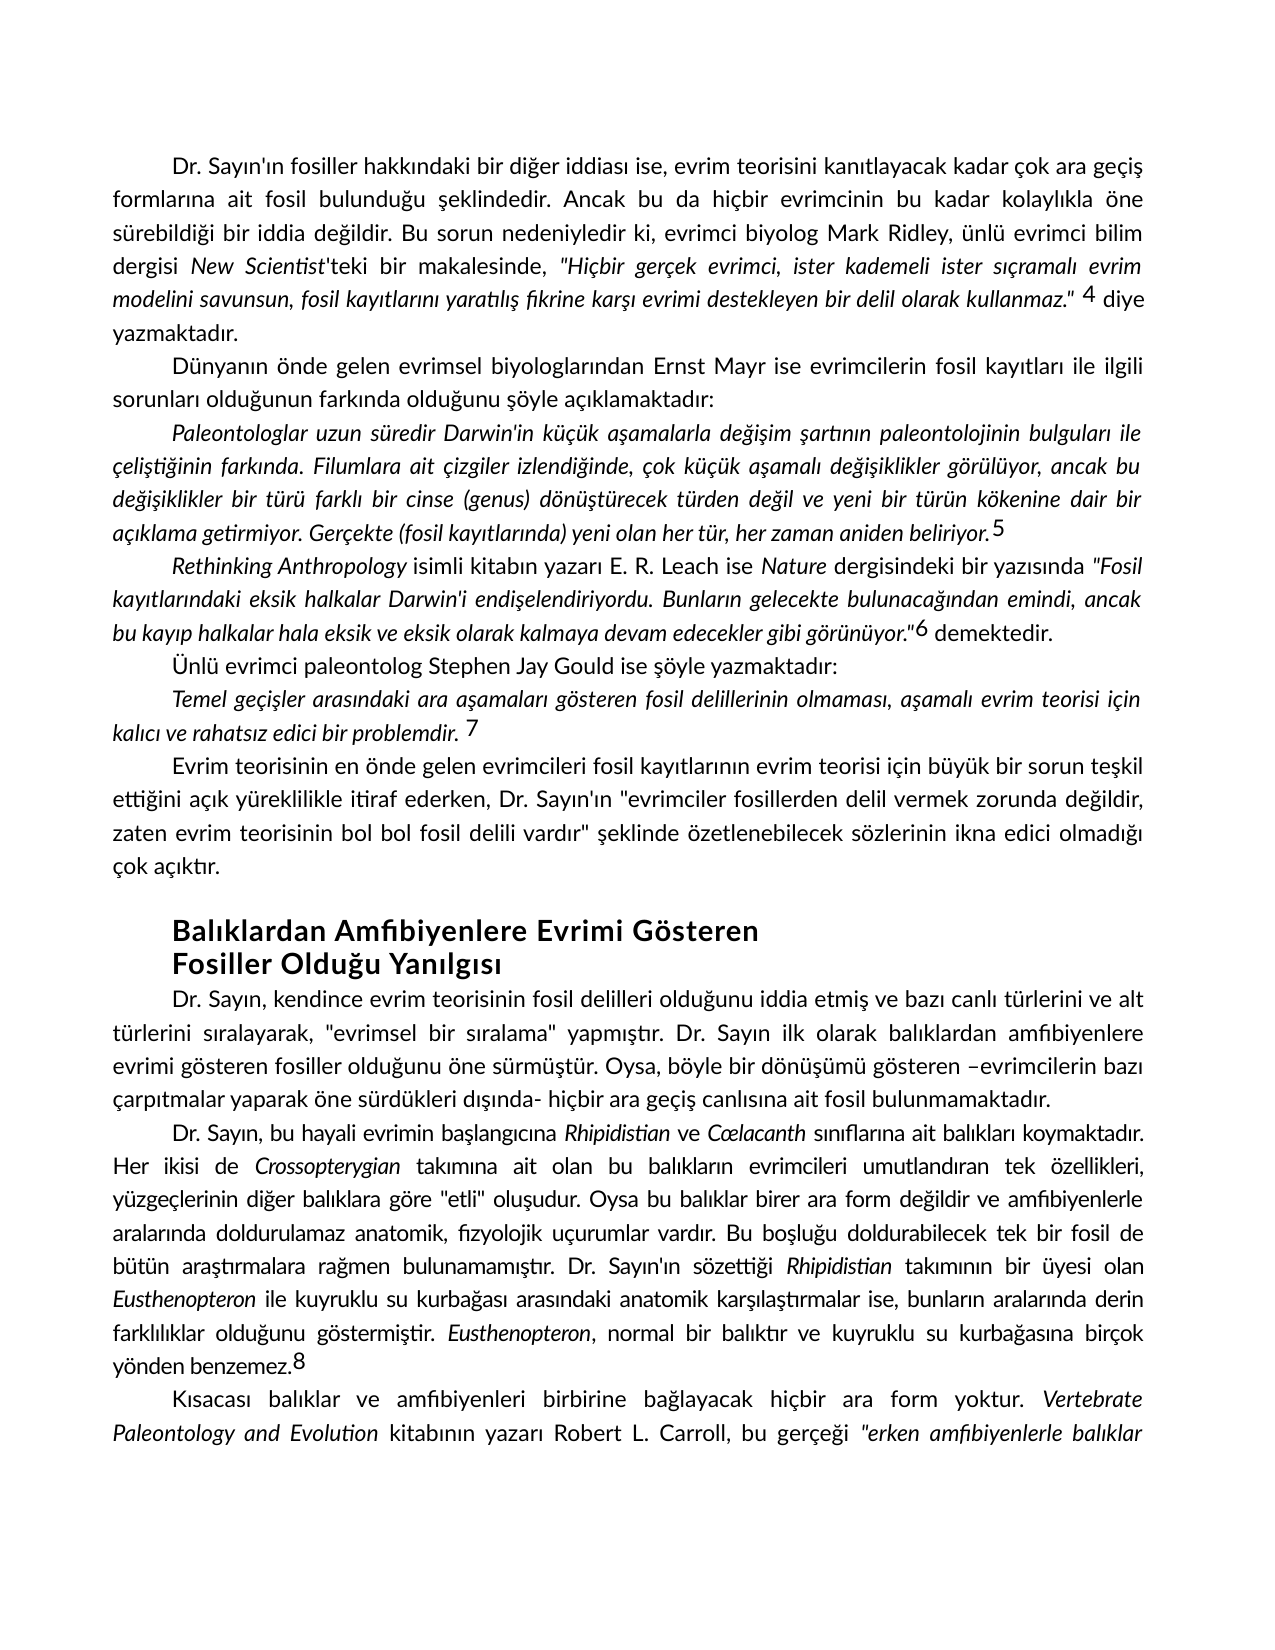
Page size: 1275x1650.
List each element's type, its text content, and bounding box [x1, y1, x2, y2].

text Dr. Sayın'ın fosiller hakkındaki bir diğer iddiası ise, evrim teorisini kanıtlayacak kadar çok ara geçiş formlarına ait fosil bulunduğu şeklindedir. Ancak bu da hiçbir evrimcinin bu kadar kolaylıkla öne sürebildiği bir iddia değildir. Bu sorun nedeniyledir ki, evrimci biyolog Mark Ridley, ünlü evrimci bilim dergisi New Scientist'teki bir makalesinde, "Hiçbir gerçek evrimci, ister kademeli ister sıçramalı evrim modelini savunsun, fosil kayıtlarını yaratılış fikrine karşı evrimi destekleyen bir delil olarak kullanmaz." 4 diye yazmaktadır. [112, 148, 1145, 348]
text Paleontologlar uzun süredir Darwin'in küçük aşamalarla değişim şartının paleontolojinin bulguları ile çeliştiğinin farkında. Filumlara ait çizgiler izlendiğinde, çok küçük aşamalı değişiklikler görülüyor, ancak bu değişiklikler bir türü farklı bir cinse (genus) dönüştürecek türden değil ve yeni bir türün kökenine dair bir açıklama getirmiyor. Gerçekte (fosil kayıtlarında) yeni olan her tür, her zaman aniden beliriyor.5 [112, 414, 1145, 548]
text Kısacası balıklar ve amfibiyenleri birbirine bağlayacak hiçbir ara form yoktur. Vertebrate Paleontology and Evolution kitabının yazarı Robert L. Carroll, bu gerçeği "erken amfibiyenlerle balıklar [112, 1381, 1145, 1448]
text Temel geçişler arasındaki ara aşamaları gösteren fosil delillerinin olmaması, aşamalı evrim teorisi için kalıcı ve rahatsız edici bir problemdir. 7 [112, 681, 1145, 748]
text Evrim teorisinin en önde gelen evrimcileri fosil kayıtlarının evrim teorisi için büyük bir sorun teşkil ettiğini açık yüreklilikle itiraf ederken, Dr. Sayın'ın "evrimciler fosillerden delil vermek zorunda değildir, zaten evrim teorisinin bol bol fosil delili vardır" şeklinde özetlenebilecek sözlerinin ikna edici olmadığı çok açıktır. [112, 748, 1145, 881]
text Ünlü evrimci paleontolog Stephen Jay Gould ise şöyle yazmaktadır: [112, 648, 1145, 681]
text Dr. Sayın, bu hayali evrimin başlangıcına Rhipidistian ve Cœlacanth sınıflarına ait balıkları koymaktadır. Her ikisi de Crossopterygian takımına ait olan bu balıkların evrimcileri umutlandıran tek özellikleri, yüzgeçlerinin diğer balıklara göre "etli" oluşudur. Oysa bu balıklar birer ara form değildir ve amfibiyenlerle aralarında doldurulamaz anatomik, fizyolojik uçurumlar vardır. Bu boşluğu doldurabilecek tek bir fosil de bütün araştırmalara rağmen bulunamamıştır. Dr. Sayın'ın sözettiği Rhipidistian takımının bir üyesi olan Eusthenopteron ile kuyruklu su kurbağası arasındaki anatomik karşılaştırmalar ise, bunların aralarında derin farklılıklar olduğunu göstermiştir. Eusthenopteron, normal bir balıktır ve kuyruklu su kurbağasına birçok yönden benzemez.8 [112, 1114, 1145, 1381]
text Balıklardan Amfibiyenlere Evrimi Gösteren [112, 914, 1145, 948]
text Fosiller Olduğu Yanılgısı [112, 948, 1145, 981]
text Dünyanın önde gelen evrimsel biyologlarından Ernst Mayr ise evrimcilerin fosil kayıtları ile ilgili sorunları olduğunun farkında olduğunu şöyle açıklamaktadır: [112, 348, 1145, 414]
text Rethinking Anthropology isimli kitabın yazarı E. R. Leach ise Nature dergisindeki bir yazısında "Fosil kayıtlarındaki eksik halkalar Darwin'i endişelendiriyordu. Bunların gelecekte bulunacağından emindi, ancak bu kayıp halkalar hala eksik ve eksik olarak kalmaya devam edecekler gibi görünüyor."6 demektedir. [112, 548, 1145, 648]
text Dr. Sayın, kendince evrim teorisinin fosil delilleri olduğunu iddia etmiş ve bazı canlı türlerini ve alt türlerini sıralayarak, "evrimsel bir sıralama" yapmıştır. Dr. Sayın ilk olarak balıklardan amfibiyenlere evrimi gösteren fosiller olduğunu öne sürmüştür. Oysa, böyle bir dönüşümü gösteren –evrimcilerin bazı çarpıtmalar yaparak öne sürdükleri dışında- hiçbir ara geçiş canlısına ait fosil bulunmamaktadır. [112, 981, 1145, 1114]
